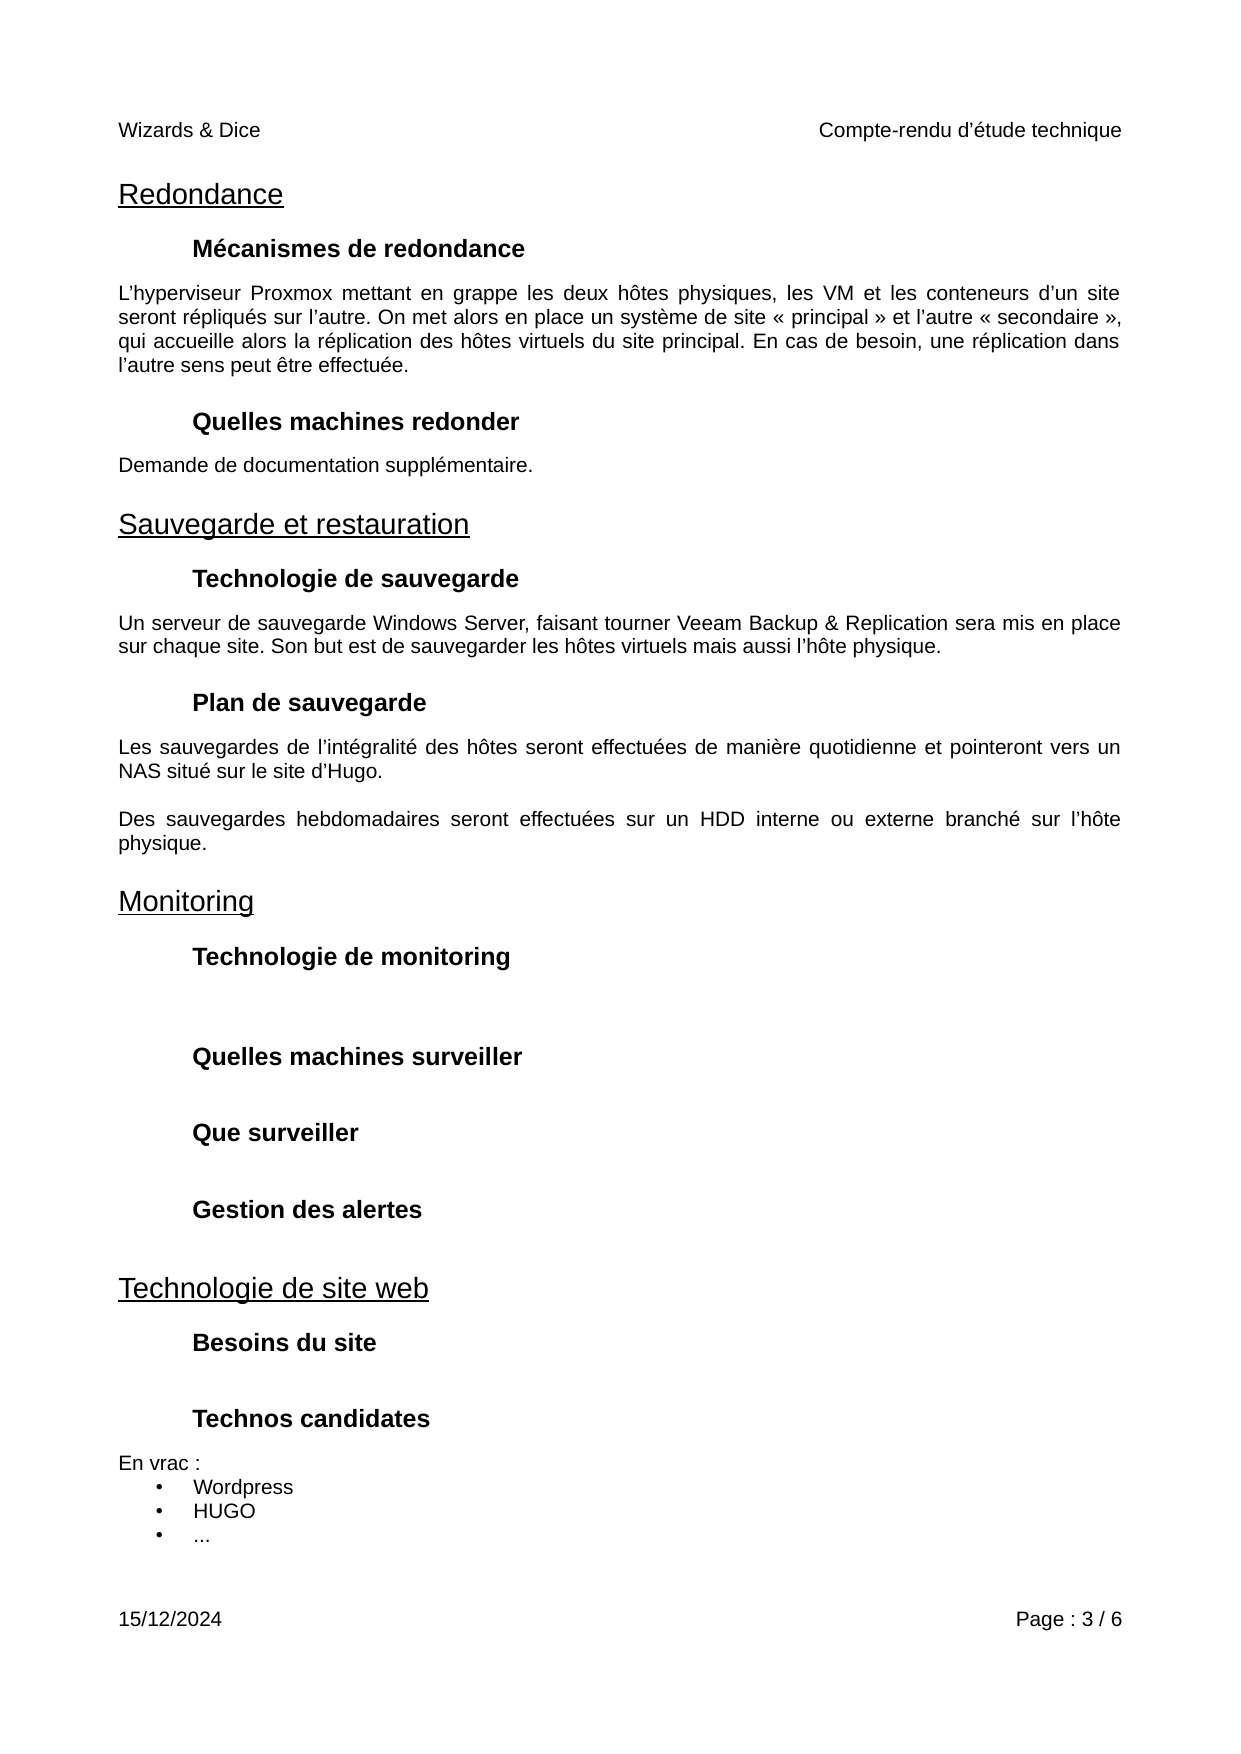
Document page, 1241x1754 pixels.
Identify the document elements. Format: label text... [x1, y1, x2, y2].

subtitle Plan de sauvegarde [192, 688, 1122, 717]
text Un serveur de sauvegarde Windows Server, faisant tourner Veeam Backup & Replication sera mis en place sur chaque site. Son but est de sauvegarder les hôtes virtuels mais aussi l’hôte physique. [118, 610, 1122, 658]
subtitle Quelles machines surveiller [192, 1042, 1122, 1071]
subtitle Technologie de site web [118, 1271, 1122, 1304]
subtitle Technologie de monitoring [192, 942, 1122, 970]
subtitle Gestion des alertes [192, 1194, 1122, 1223]
text L’hyperviseur Proxmox mettant en grappe les deux hôtes physiques, les VM et les conteneurs d’un site seront répliqués sur l’autre. On met alors en place un système de site « principal » et l’autre « secondaire », qui accueille alors la réplication des hôtes virtuels du site principal. En cas de besoin, une réplication dans l’autre sens peut être effectuée. [118, 281, 1122, 377]
subtitle Quelles machines redonder [192, 406, 1122, 435]
list HUGO [156, 1499, 1122, 1523]
list Wordpress [156, 1475, 1122, 1499]
subtitle Monitoring [118, 884, 1122, 918]
text Des sauvegardes hebdomadaires seront effectuées sur un HDD interne ou externe branché sur l’hôte physique. [118, 807, 1122, 854]
subtitle Besoins du site [192, 1328, 1122, 1357]
text En vrac : [118, 1451, 1122, 1475]
text Demande de documentation supplémentaire. [118, 453, 1122, 477]
subtitle Que surveiller [192, 1118, 1122, 1147]
text Les sauvegardes de l’intégralité des hôtes seront effectuées de manière quotidienne et pointeront vers un NAS situé sur le site d’Hugo. [118, 735, 1122, 783]
subtitle Redondance [118, 177, 1122, 211]
list ... [156, 1523, 1122, 1547]
subtitle Sauvegarde et restauration [118, 507, 1122, 540]
subtitle Technologie de sauvegarde [192, 564, 1122, 593]
subtitle Technos candidates [192, 1404, 1122, 1433]
subtitle Mécanismes de redondance [192, 234, 1122, 263]
